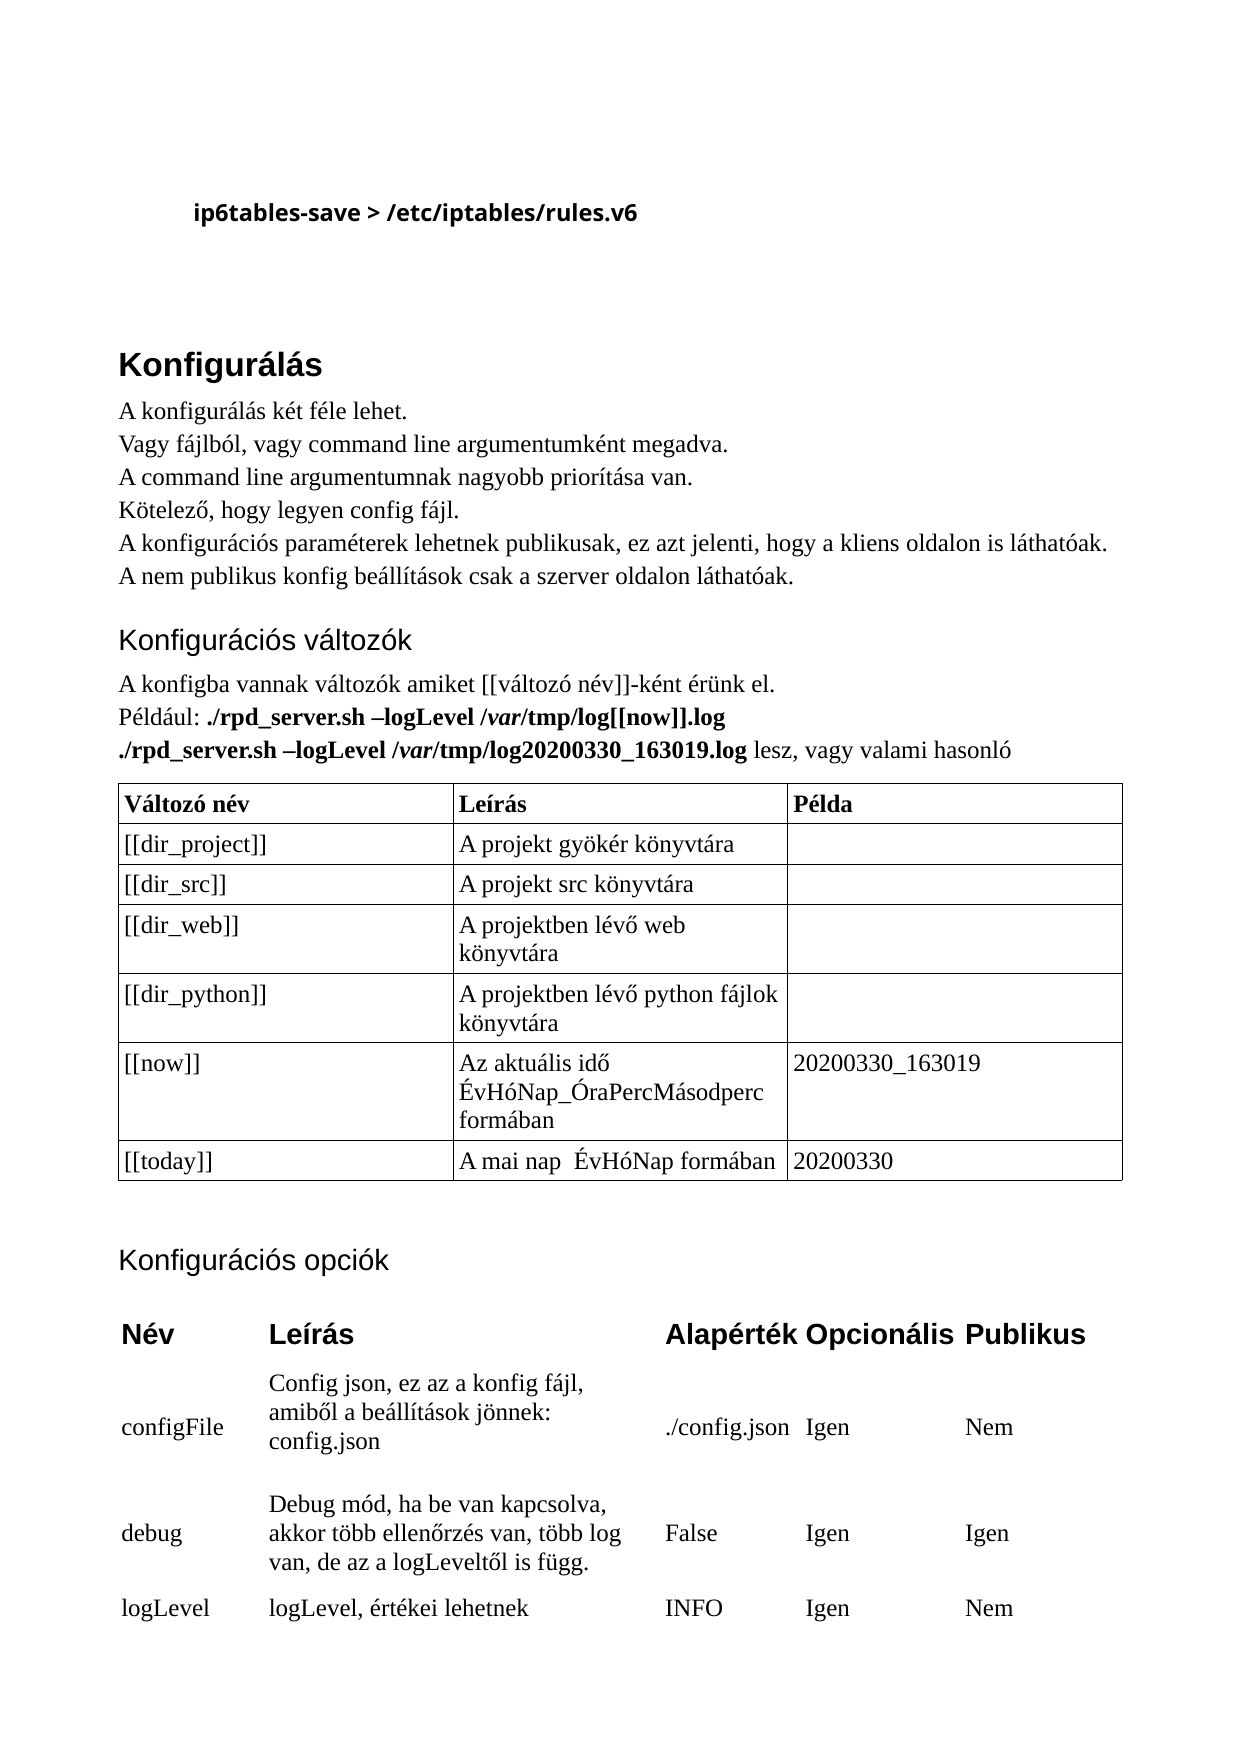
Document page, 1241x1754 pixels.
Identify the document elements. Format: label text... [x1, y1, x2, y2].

table_cell False [662, 1486, 802, 1578]
table_cell [788, 974, 1122, 1042]
table_cell Nem [962, 1366, 1123, 1486]
table_cell [[dir_src]] [119, 865, 453, 904]
table_header Név [118, 1289, 266, 1366]
table_cell [[dir_web]] [119, 905, 453, 973]
text A konfigba vannak változók amiket [[változó név]]-ként érünk el. Például: ./rpd_server.sh –logLevel /var/tmp/log[[now]].log ./rpd_server.sh –logLevel /var/tmp/log20200330_163019.log lesz, vagy valami hasonló [118, 669, 1122, 764]
table_cell A projektben lévő python fájlok könyvtára [454, 974, 787, 1042]
table_cell [788, 865, 1122, 904]
subtitle Konfigurációs változók [118, 623, 1122, 657]
table_cell [[dir_project]] [119, 824, 453, 864]
table_cell Igen [803, 1366, 962, 1486]
table_cell A projekt src könyvtára [454, 865, 787, 904]
table_cell Debug mód, ha be van kapcsolva, akkor több ellenőrzés van, több log van, de az a logLeveltől is függ. [266, 1486, 662, 1578]
table_cell ./config.json [662, 1366, 802, 1486]
table_cell [[today]] [119, 1141, 453, 1180]
table_cell 20200330 [788, 1141, 1122, 1180]
table_header Leírás [266, 1289, 662, 1366]
table_header Publikus [962, 1289, 1123, 1366]
list ip6tables-save > /etc/iptables/rules.v6 [156, 196, 1122, 324]
table_cell Igen [803, 1579, 962, 1636]
table_cell [[dir_python]] [119, 974, 453, 1042]
table_cell debug [118, 1486, 266, 1578]
table_header Opcionális [803, 1289, 962, 1366]
table_cell Config json, ez az a konfig fájl, amiből a beállítások jönnek: config.json [266, 1366, 662, 1486]
table_header Változó név [119, 784, 453, 823]
table_cell Nem [962, 1579, 1123, 1636]
table_cell Az aktuális idő ÉvHóNap_ÓraPercMásodperc formában [454, 1043, 787, 1140]
table_cell A projektben lévő web könyvtára [454, 905, 787, 973]
table_header Példa [788, 784, 1122, 823]
table_cell logLevel [118, 1579, 266, 1636]
subtitle Konfigurálás [118, 345, 1122, 383]
text A konfigurálás két féle lehet. Vagy fájlból, vagy command line argumentumként megadva. A command line argumentumnak nagyobb priorítása van. Kötelező, hogy legyen config fájl. A konfigurációs paraméterek lehetnek publikusak, ez azt jelenti, hogy a kliens oldalon is láthatóak. A nem publikus konfig beállítások csak a szerver oldalon láthatóak. [118, 396, 1122, 590]
table_cell A projekt gyökér könyvtára [454, 824, 787, 864]
table_cell [788, 905, 1122, 973]
subtitle Konfigurációs opciók [118, 1242, 1122, 1276]
table_cell [788, 824, 1122, 864]
table_cell logLevel, értékei lehetnek [266, 1579, 662, 1636]
table_cell Igen [962, 1486, 1123, 1578]
table_cell [[now]] [119, 1043, 453, 1140]
table_cell Igen [803, 1486, 962, 1578]
table_cell INFO [662, 1579, 802, 1636]
table_header Leírás [454, 784, 787, 823]
table_cell configFile [118, 1366, 266, 1486]
table_cell A mai nap ÉvHóNap formában [454, 1141, 787, 1180]
table_cell 20200330_163019 [788, 1043, 1122, 1140]
table_header Alapérték [662, 1289, 802, 1366]
